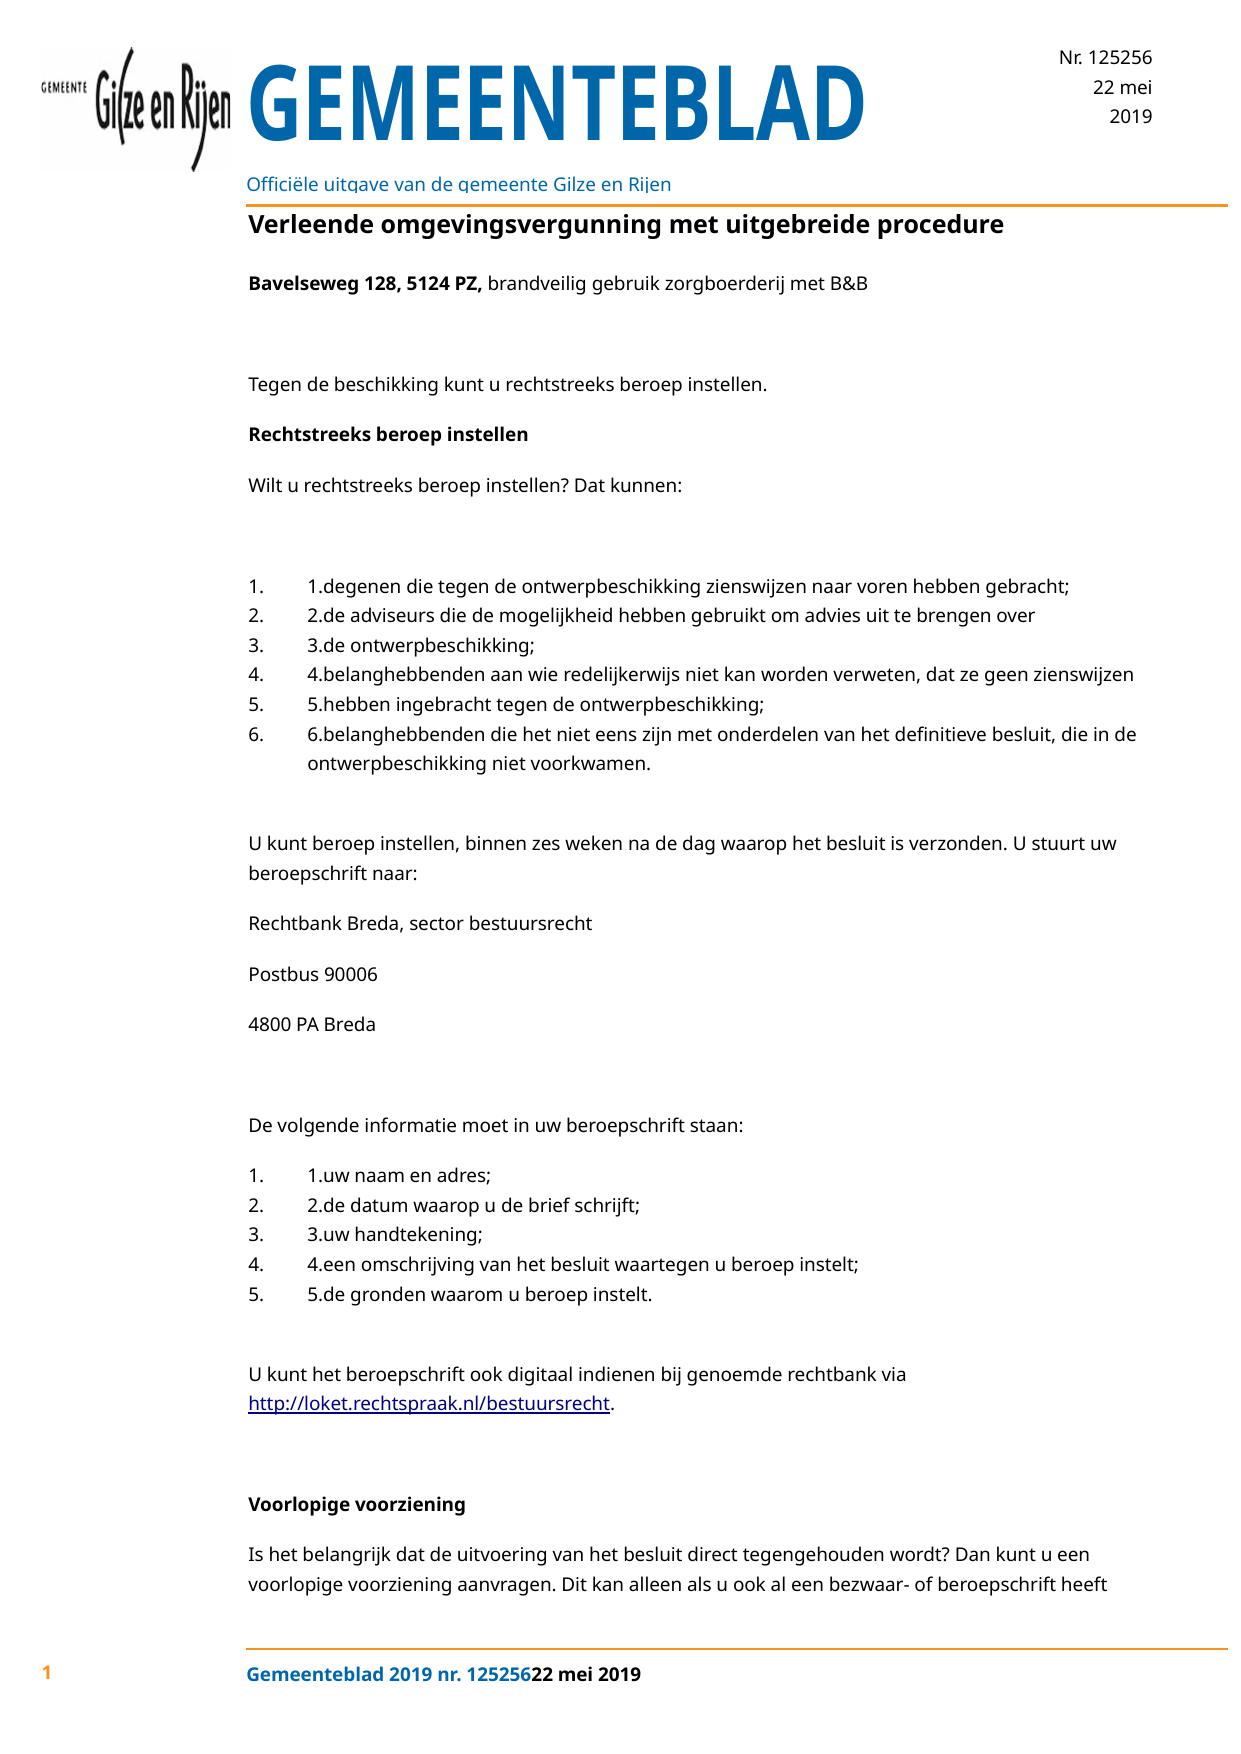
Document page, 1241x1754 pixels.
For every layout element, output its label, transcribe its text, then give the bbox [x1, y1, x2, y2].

text Verleende omgevingsvergunning met uitgebreide procedure [248, 207, 1152, 241]
list 1.uw naam en adres; [248, 1162, 1152, 1188]
list 6.belanghebbenden die het niet eens zijn met onderdelen van het definitieve besluit, die in de ontwerpbeschikking niet voorkwamen. [248, 721, 1152, 776]
list 1.degenen die tegen de ontwerpbeschikking zienswijzen naar voren hebben gebracht; [248, 573, 1152, 598]
list 5.de gronden waarom u beroep instelt. [248, 1281, 1152, 1306]
picture [41, 47, 231, 172]
text Wilt u rechtstreeks beroep instellen? Dat kunnen: [248, 472, 1152, 498]
list 2.de adviseurs die de mogelijkheid hebben gebruikt om advies uit te brengen over [248, 602, 1152, 628]
list 5.hebben ingebracht tegen de ontwerpbeschikking; [248, 691, 1152, 717]
text De volgende informatie moet in uw beroepschrift staan: [248, 1112, 1152, 1138]
text Bavelseweg 128, 5124 PZ, brandveilig gebruik zorgboerderij met B&B [248, 270, 1152, 296]
list 3.de ontwerpbeschikking; [248, 632, 1152, 658]
text Postbus 90006 [248, 961, 1152, 986]
text U kunt het beroepschrift ook digitaal indienen bij genoemde rechtbank via http://loket.rechtspraak.nl/bestuursrecht. [248, 1361, 1152, 1416]
list 4.belanghebbenden aan wie redelijkerwijs niet kan worden verweten, dat ze geen zienswijzen [248, 662, 1152, 687]
text Tegen de beschikking kunt u rechtstreeks beroep instellen. [248, 371, 1152, 397]
text 4800 PA Breda [248, 1011, 1152, 1037]
list 4.een omschrijving van het besluit waartegen u beroep instelt; [248, 1251, 1152, 1277]
text Rechtbank Breda, sector bestuursrecht [248, 910, 1152, 936]
list 3.uw handtekening; [248, 1222, 1152, 1247]
list 2.de datum waarop u de brief schrijft; [248, 1192, 1152, 1218]
text Rechtstreeks beroep instellen [248, 422, 1152, 447]
text Voorlopige voorziening [248, 1491, 1152, 1517]
text Is het belangrijk dat de uitvoering van het besluit direct tegengehouden wordt? Dan kunt u een voorlopige voorziening aanvragen. Dit kan alleen als u ook al een bezwaar- of beroepschrift heeft [248, 1542, 1152, 1597]
text U kunt beroep instellen, binnen zes weken na de dag waarop het besluit is verzonden. U stuurt uw beroepschrift naar: [248, 830, 1152, 886]
